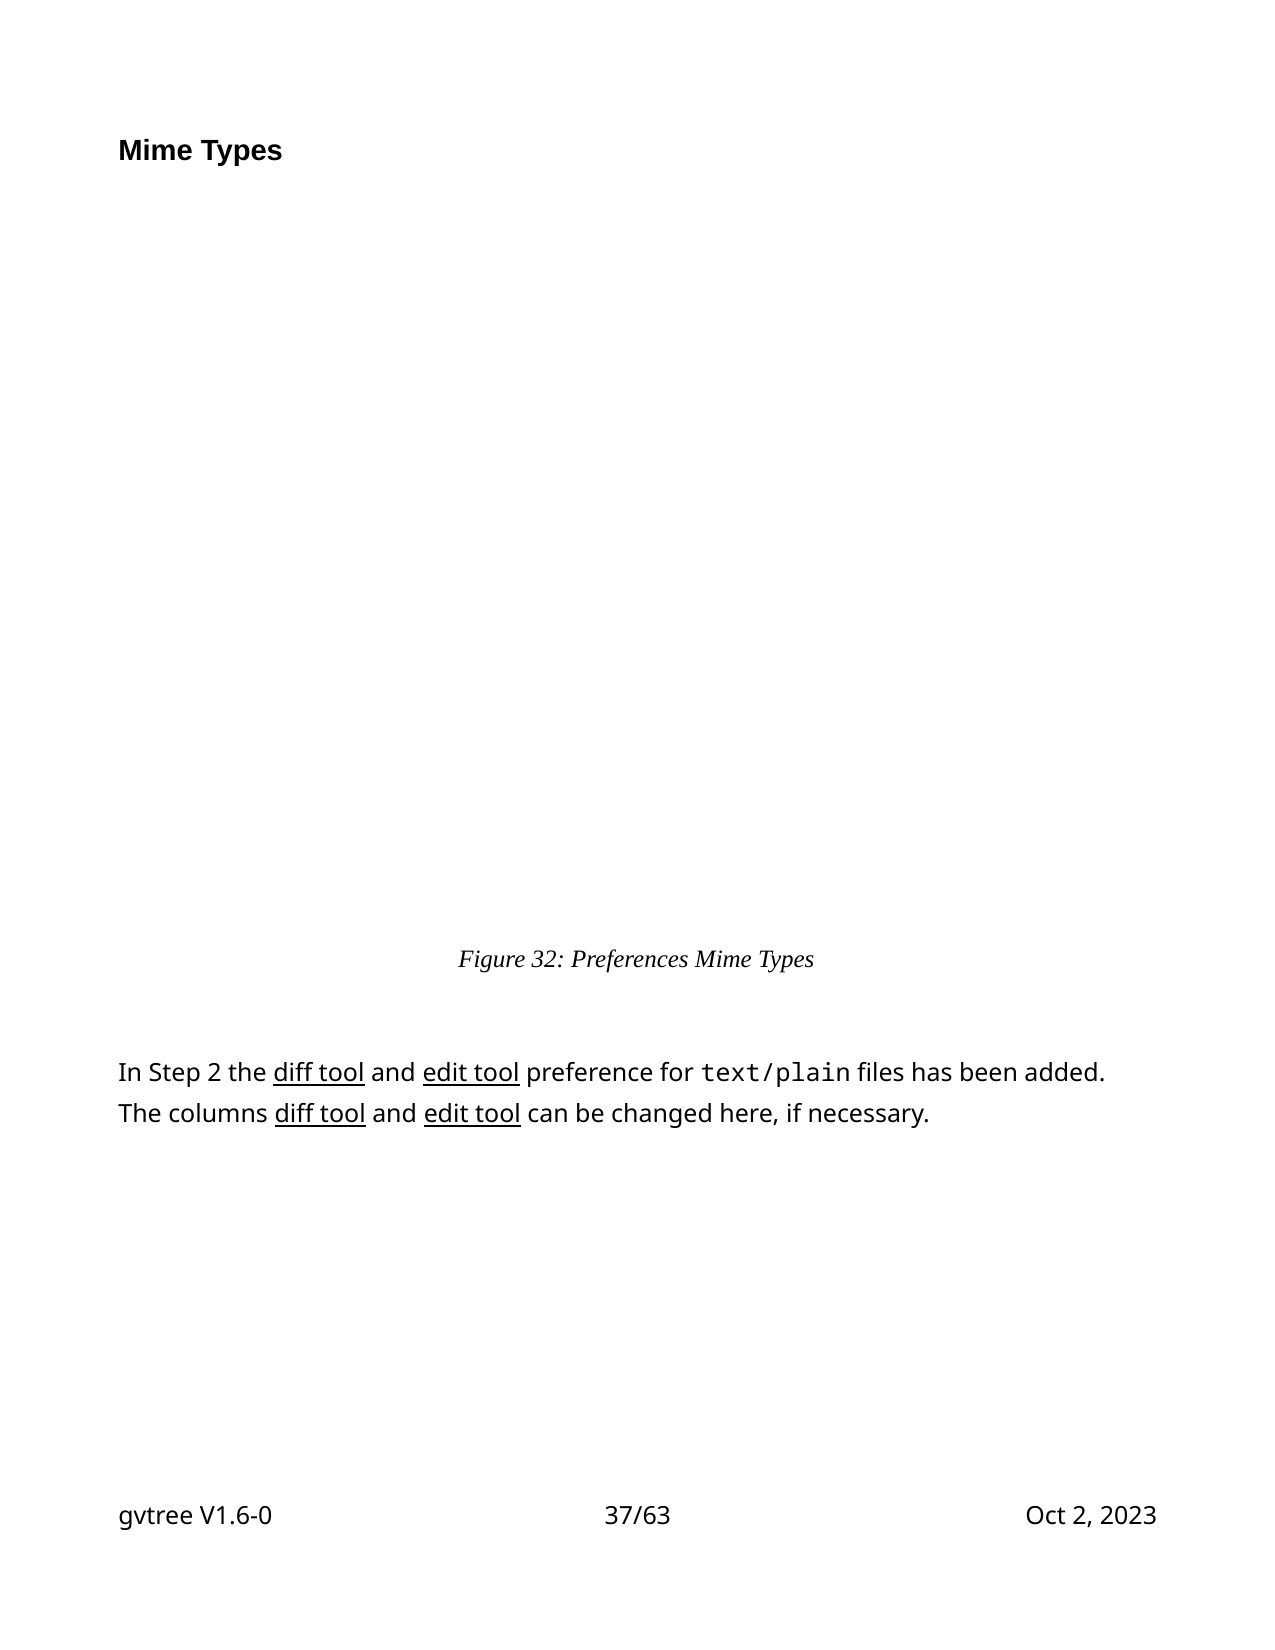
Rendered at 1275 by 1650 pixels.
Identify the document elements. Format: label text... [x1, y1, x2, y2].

text The columns diff tool and edit tool can be changed here, if necessary. [118, 1102, 1157, 1128]
text Figure 32: Preferences Mime Types [203, 191, 1072, 972]
subtitle Mime Types [118, 133, 1157, 166]
text In Step 2 the diff tool and edit tool preference for text/plain files has been added. [118, 1061, 1157, 1087]
